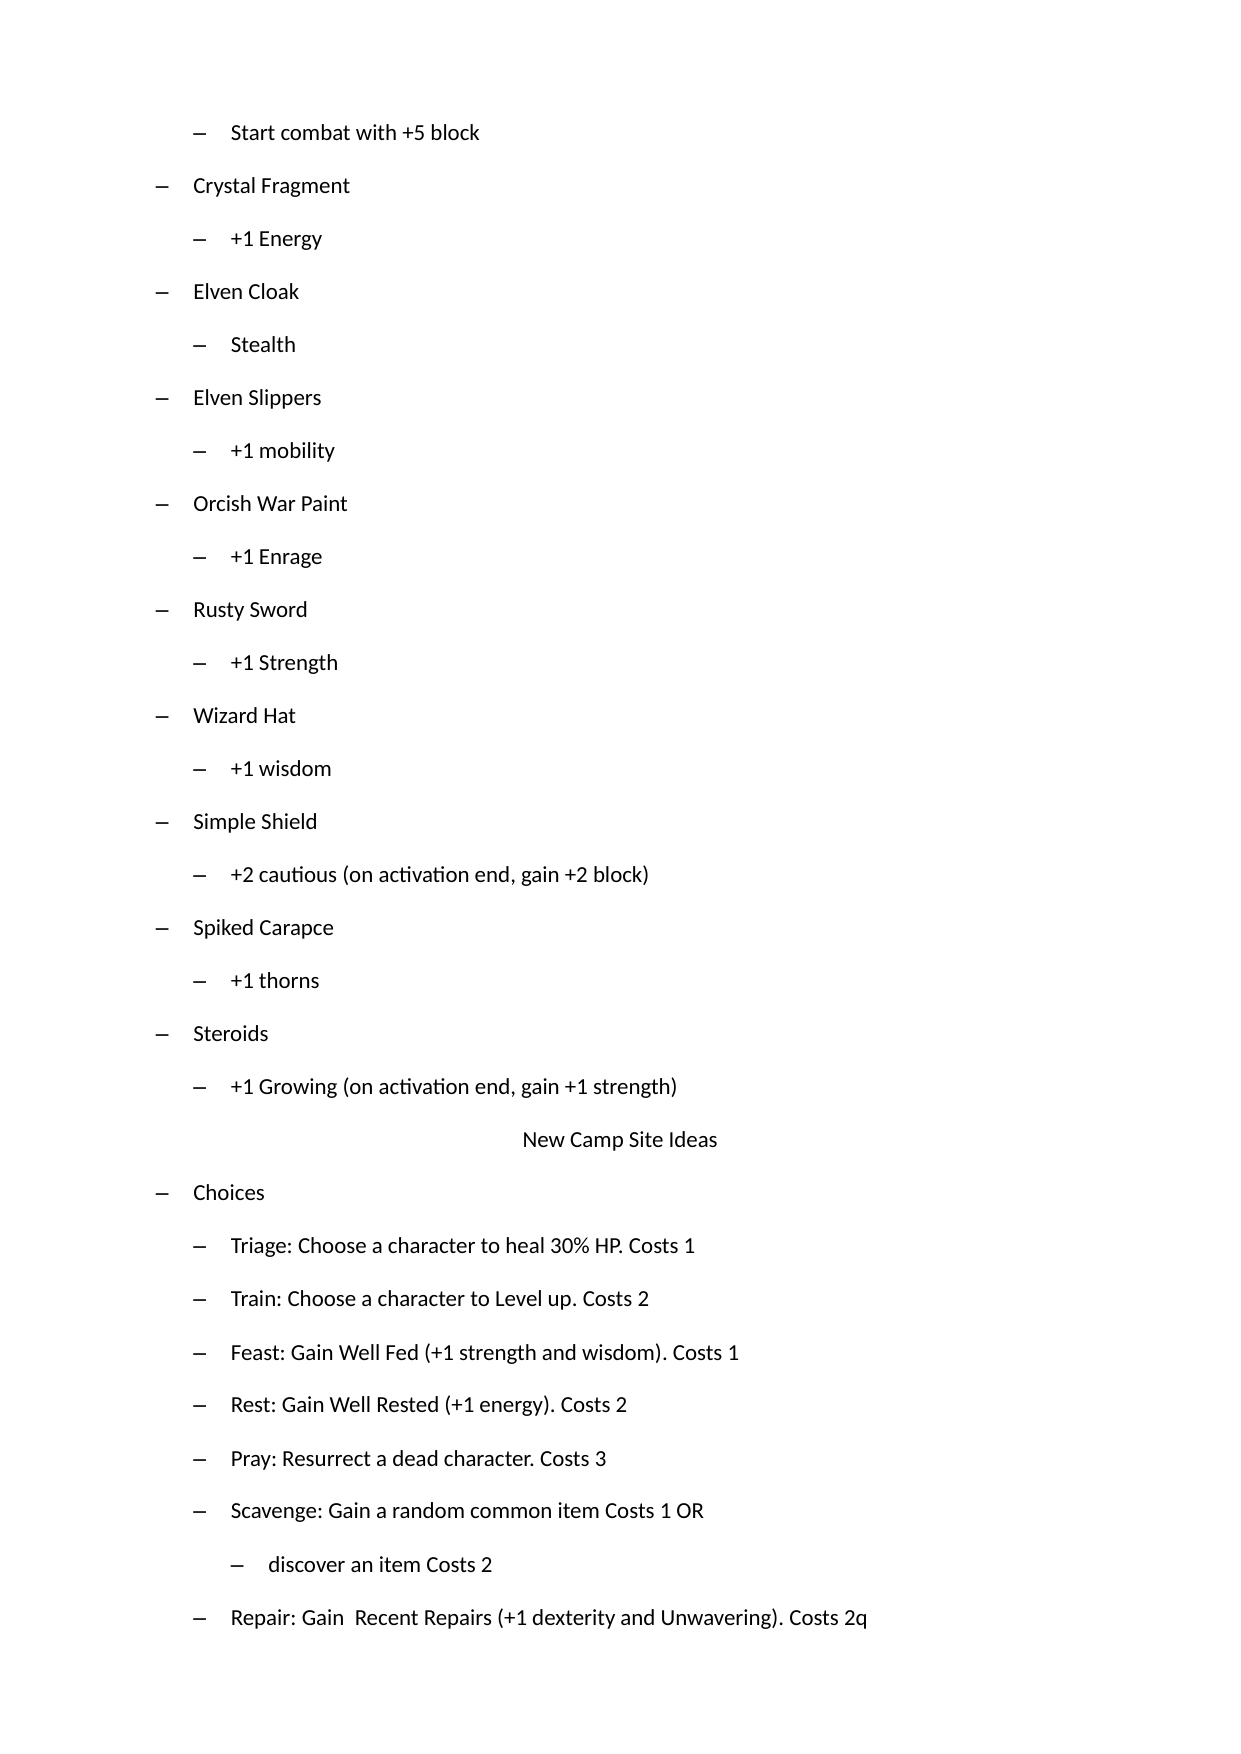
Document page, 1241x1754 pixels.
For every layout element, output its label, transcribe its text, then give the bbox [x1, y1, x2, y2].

list Rest: Gain Well Rested (+1 energy). Costs 2 [193, 1391, 1122, 1419]
list Elven Slippers [156, 383, 1122, 411]
list Elven Cloak [156, 277, 1122, 305]
list +1 wisdom [193, 754, 1122, 782]
list Crystal Fragment [156, 171, 1122, 199]
list Choices [156, 1178, 1122, 1207]
list Orcish War Paint [156, 489, 1122, 517]
list Pray: Resurrect a dead character. Costs 3 [193, 1444, 1122, 1472]
list Scavenge: Gain a random common item Costs 1 OR [193, 1497, 1122, 1525]
list Start combat with +5 block [193, 118, 1122, 146]
list +1 Energy [193, 224, 1122, 252]
list Train: Choose a character to Level up. Costs 2 [193, 1284, 1122, 1313]
list +2 cautious (on activation end, gain +2 block) [193, 860, 1122, 888]
text New Camp Site Ideas [118, 1126, 1122, 1153]
list Feast: Gain Well Fed (+1 strength and wisdom). Costs 1 [193, 1338, 1122, 1366]
list Rusty Sword [156, 595, 1122, 623]
list +1 Growing (on activation end, gain +1 strength) [193, 1072, 1122, 1101]
list +1 Strength [193, 648, 1122, 676]
list Steroids [156, 1019, 1122, 1047]
list Stealth [193, 330, 1122, 358]
list Triage: Choose a character to heal 30% HP. Costs 1 [193, 1232, 1122, 1259]
list Wizard Hat [156, 701, 1122, 729]
list Simple Shield [156, 807, 1122, 835]
list discover an item Costs 2 [231, 1550, 1122, 1578]
list +1 Enrage [193, 542, 1122, 570]
list +1 mobility [193, 436, 1122, 464]
list +1 thorns [193, 966, 1122, 994]
list Spiked Carapce [156, 913, 1122, 941]
list Repair: Gain Recent Repairs (+1 dexterity and Unwavering). Costs 2q [193, 1603, 1122, 1631]
